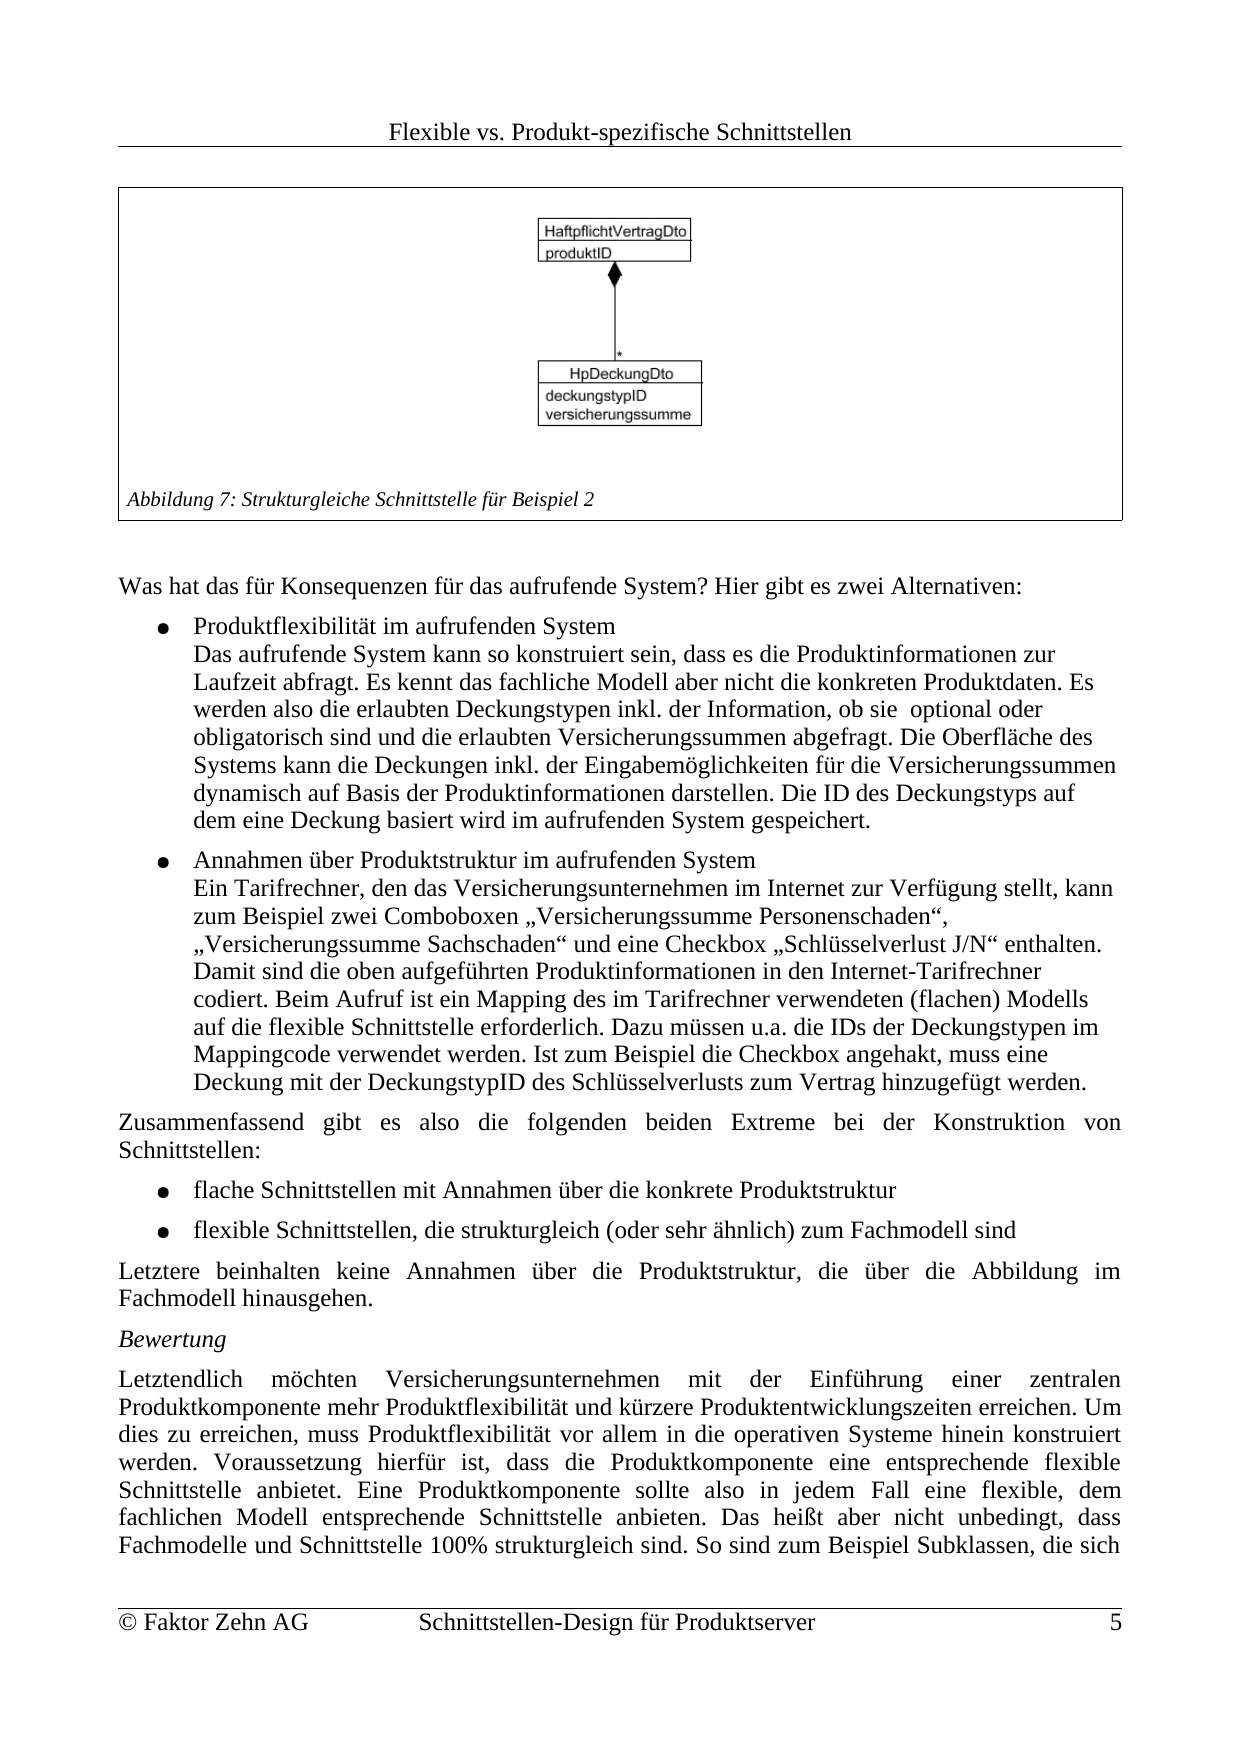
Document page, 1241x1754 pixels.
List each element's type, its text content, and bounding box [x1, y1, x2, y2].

text Abbildung 7: Strukturgleiche Schnittstelle für Beispiel 2 [127, 488, 1113, 511]
text Letztendlich möchten Versicherungsunternehmen mit der Einführung einer zentralen Produktkomponente mehr Produktflexibilität und kürzere Produktentwicklungszeiten erreichen. Um dies zu erreichen, muss Produktflexibilität vor allem in die operativen Systeme hinein konstruiert werden. Voraussetzung hierfür ist, dass die Produktkomponente eine entsprechende flexible Schnittstelle anbietet. Eine Produktkomponente sollte also in jedem Fall eine flexible, dem fachlichen Modell entsprechende Schnittstelle anbieten. Das heißt aber nicht unbedingt, dass Fachmodelle und Schnittstelle 100% strukturgleich sind. So sind zum Beispiel Subklassen, die sich [118, 1365, 1122, 1559]
text Was hat das für Konsequenzen für das aufrufende System? Hier gibt es zwei Alternativen: [118, 572, 1122, 600]
list Produktflexibilität im aufrufenden System Das aufrufende System kann so konstruiert sein, dass es die Produktinformationen zur Laufzeit abfragt. Es kennt das fachliche Modell aber nicht die konkreten Produktdaten. Es werden also die erlaubten Deckungstypen inkl. der Information, ob sie optional oder obligatorisch sind und die erlaubten Versicherungssummen abgefragt. Die Oberfläche des Systems kann die Deckungen inkl. der Eingabemöglichkeiten für die Versicherungssummen dynamisch auf Basis der Produktinformationen darstellen. Die ID des Deckungstyps auf dem eine Deckung basiert wird im aufrufenden System gespeichert. [156, 612, 1122, 834]
text Zusammenfassend gibt es also die folgenden beiden Extreme bei der Konstruktion von Schnittstellen: [118, 1108, 1122, 1164]
list flexible Schnittstellen, die strukturgleich (oder sehr ähnlich) zum Fachmodell sind [156, 1217, 1122, 1244]
text Letztere beinhalten keine Annahmen über die Produktstruktur, die über die Abbildung im Fachmodell hinausgehen. [118, 1257, 1122, 1312]
list Annahmen über Produktstruktur im aufrufenden System Ein Tarifrechner, den das Versicherungsunternehmen im Internet zur Verfügung stellt, kann zum Beispiel zwei Comboboxen „Versicherungssumme Personenschaden“, „Versicherungssumme Sachschaden“ und eine Checkbox „Schlüsselverlust J/N“ enthalten. Damit sind die oben aufgeführten Produktinformationen in den Internet-Tarifrechner codiert. Beim Aufruf ist ein Mapping des im Tarifrechner verwendeten (flachen) Modells auf die flexible Schnittstelle erforderlich. Dazu müssen u.a. die IDs der Deckungstypen im Mappingcode verwendet werden. Ist zum Beispiel die Checkbox angehakt, muss eine Deckung mit der DeckungstypID des Schlüsselverlusts zum Vertrag hinzugefügt werden. [156, 847, 1122, 1096]
list flache Schnittstellen mit Annahmen über die konkrete Produktstruktur [156, 1176, 1122, 1204]
text Bewertung [118, 1325, 1122, 1352]
picture [516, 196, 724, 448]
